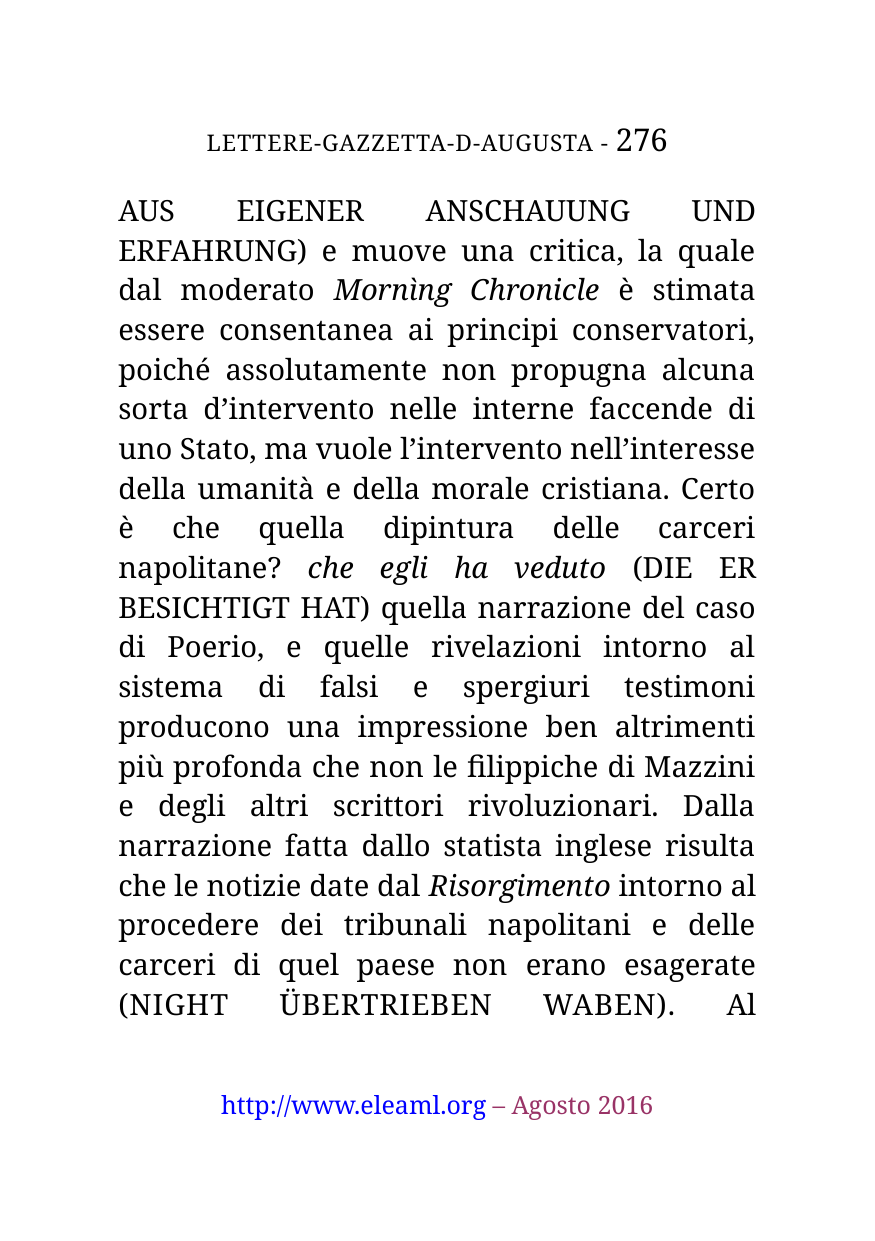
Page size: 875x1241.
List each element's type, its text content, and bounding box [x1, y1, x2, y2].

text AUS EIGENER ANSCHAUUNG UND ERFAHRUNG) e muove una critica, la quale dal moderato Mornìng Chronicle è stimata essere consentanea ai principi conservatori, poiché assolutamente non propugna alcuna sorta d’intervento nelle interne faccende di uno Stato, ma vuole l’intervento nell’interesse della umanità e della morale cristiana. Certo è che quella dipintura delle carceri napolitane? che egli ha veduto (DIE ER BESICHTIGT HAT) quella narrazione del caso di Poerio, e quelle rivelazioni intorno al sistema di falsi e spergiuri testimoni producono una impressione ben altrimenti più profonda che non le filippiche di Mazzini e degli altri scrittori rivoluzionari. Dalla narrazione fatta dallo statista inglese risulta che le notizie date dal Risorgimento intorno al procedere dei tribunali napolitani e delle carceri di quel paese non erano esagerate (NIGHT ÜBERTRIEBEN WABEN). Al [118, 190, 756, 1024]
